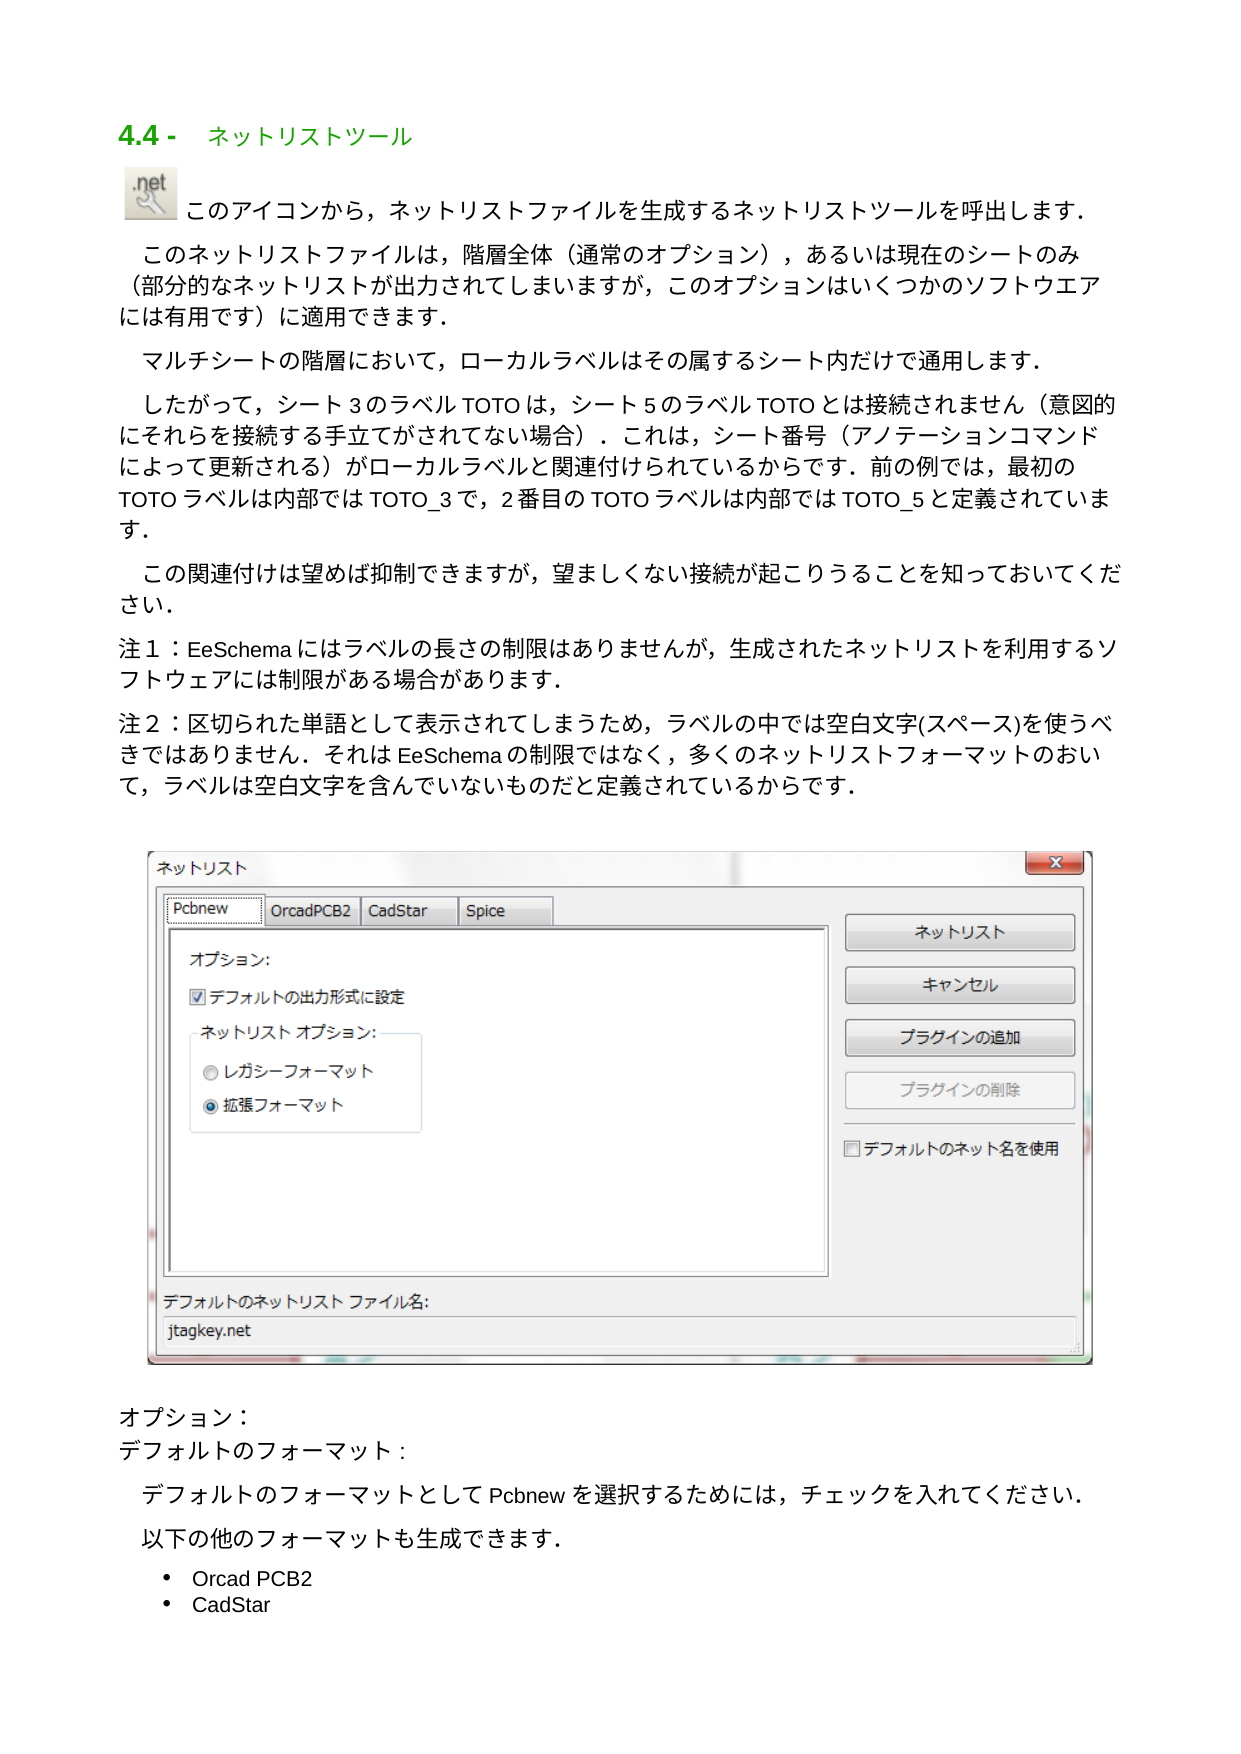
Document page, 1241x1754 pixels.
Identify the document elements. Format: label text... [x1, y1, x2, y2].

text 以下の他のフォーマットも生成できます． [118, 1523, 1122, 1554]
text デフォルトのフォーマット : [118, 1433, 1122, 1466]
text 注１：EeSchemaにはラベルの長さの制限はありませんが，生成されたネットリストを利用するソフトウェアには制限がある場合があります． [118, 632, 1122, 695]
list Orcad PCB2 [162, 1566, 1122, 1592]
text オプション： [118, 1402, 1122, 1433]
text 注２：区切られた単語として表示されてしまうため，ラベルの中では空白文字(スペース)を使うべきではありません．それはEeSchemaの制限ではなく，多くのネットリストフォーマットのおいて，ラベルは空白文字を含んでいないものだと定義されているからです． [118, 707, 1122, 801]
text このアイコンから，ネットリストファイルを生成するネットリストツールを呼出します． [118, 165, 1122, 226]
list CadStar [162, 1592, 1122, 1618]
subtitle ネットリストツール [118, 118, 1122, 152]
text デフォルトのフォーマットとしてPcbnew を選択するためには，チェックを入れてください． [118, 1479, 1122, 1510]
text この関連付けは望めば抑制できますが，望ましくない接続が起こりうることを知っておいてください． [118, 557, 1122, 620]
text このネットリストファイルは，階層全体（通常のオプション），あるいは現在のシートのみ（部分的なネットリストが出力されてしまいますが，このオプションはいくつかのソフトウエアには有用です）に適用できます． [118, 239, 1122, 332]
picture [124, 164, 178, 220]
text したがって，シート3のラベルTOTOは，シート5のラベルTOTOとは接続されません（意図的にそれらを接続する手立てがされてない場合）．これは，シート番号（アノテーションコマンドによって更新される）がローカルラベルと関連付けられているからです．前の例では，最初のTOTOラベルは内部ではTOTO_3で，2番目のTOTOラベルは内部ではTOTO_5と定義されています． [118, 389, 1122, 545]
picture [147, 851, 1093, 1365]
text マルチシートの階層において，ローカルラベルはその属するシート内だけで通用します． [118, 345, 1122, 376]
